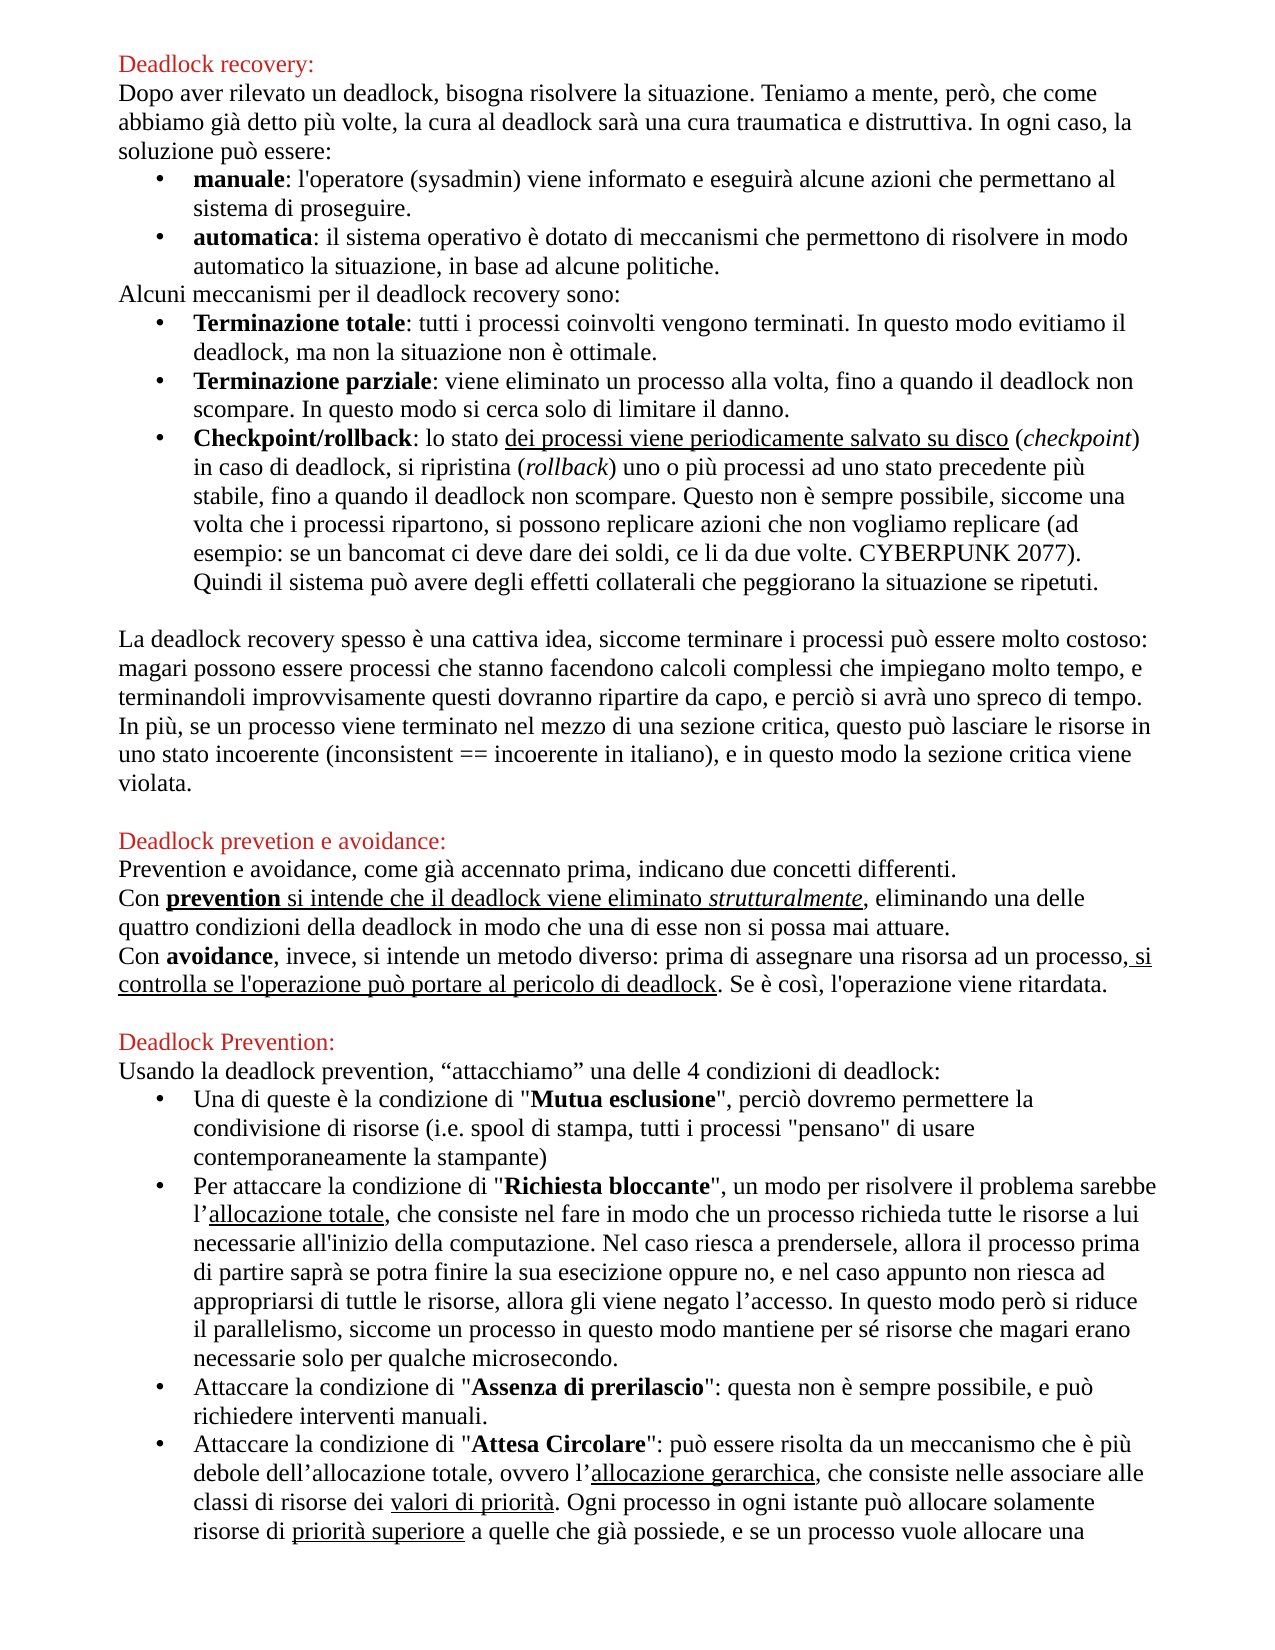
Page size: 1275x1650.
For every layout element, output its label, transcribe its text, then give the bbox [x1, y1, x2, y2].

list Attaccare la condizione di "Assenza di prerilascio": questa non è sempre possibile, e può richiedere interventi manuali. [156, 1372, 1157, 1429]
text Deadlock prevetion e avoidance: [118, 826, 1157, 854]
text In più, se un processo viene terminato nel mezzo di una sezione critica, questo può lasciare le risorse in uno stato incoerente (inconsistent == incoerente in italiano), e in questo modo la sezione critica viene violata. [118, 711, 1157, 797]
text Deadlock recovery: [118, 49, 1157, 78]
text Con avoidance, invece, si intende un metodo diverso: prima di assegnare una risorsa ad un processo, si controlla se l'operazione può portare al pericolo di deadlock. Se è così, l'operazione viene ritardata. [118, 941, 1157, 998]
list Checkpoint/rollback: lo stato dei processi viene periodicamente salvato su disco (checkpoint) in caso di deadlock, si ripristina (rollback) uno o più processi ad uno stato precedente più stabile, fino a quando il deadlock non scompare. Questo non è sempre possibile, siccome una volta che i processi ripartono, si possono replicare azioni che non vogliamo replicare (ad esempio: se un bancomat ci deve dare dei soldi, ce li da due volte. CYBERPUNK 2077). Quindi il sistema può avere degli effetti collaterali che peggiorano la situazione se ripetuti. [156, 423, 1157, 596]
list Per attaccare la condizione di "Richiesta bloccante", un modo per risolvere il problema sarebbe l’allocazione totale, che consiste nel fare in modo che un processo richieda tutte le risorse a lui necessarie all'inizio della computazione. Nel caso riesca a prendersele, allora il processo prima di partire saprà se potra finire la sua esecizione oppure no, e nel caso appunto non riesca ad appropriarsi di tuttle le risorse, allora gli viene negato l’accesso. In questo modo però si riduce il parallelismo, siccome un processo in questo modo mantiene per sé risorse che magari erano necessarie solo per qualche microsecondo. [156, 1171, 1157, 1372]
text Con prevention si intende che il deadlock viene eliminato strutturalmente, eliminando una delle quattro condizioni della deadlock in modo che una di esse non si possa mai attuare. [118, 883, 1157, 941]
list Terminazione totale: tutti i processi coinvolti vengono terminati. In questo modo evitiamo il deadlock, ma non la situazione non è ottimale. [156, 308, 1157, 366]
text Usando la deadlock prevention, “attacchiamo” una delle 4 condizioni di deadlock: [118, 1056, 1157, 1084]
text Prevention e avoidance, come già accennato prima, indicano due concetti differenti. [118, 854, 1157, 883]
text Alcuni meccanismi per il deadlock recovery sono: [118, 279, 1157, 308]
list manuale: l'operatore (sysadmin) viene informato e eseguirà alcune azioni che permettano al sistema di proseguire. [156, 164, 1157, 222]
list Attaccare la condizione di "Attesa Circolare": può essere risolta da un meccanismo che è più debole dell’allocazione totale, ovvero l’allocazione gerarchica, che consiste nelle associare alle classi di risorse dei valori di priorità. Ogni processo in ogni istante può allocare solamente risorse di priorità superiore a quelle che già possiede, e se un processo vuole allocare una [156, 1429, 1157, 1544]
list Terminazione parziale: viene eliminato un processo alla volta, fino a quando il deadlock non scompare. In questo modo si cerca solo di limitare il danno. [156, 366, 1157, 423]
list Una di queste è la condizione di "Mutua esclusione", perciò dovremo permettere la condivisione di risorse (i.e. spool di stampa, tutti i processi "pensano" di usare contemporaneamente la stampante) [156, 1084, 1157, 1171]
text La deadlock recovery spesso è una cattiva idea, siccome terminare i processi può essere molto costoso: magari possono essere processi che stanno facendono calcoli complessi che impiegano molto tempo, e terminandoli improvvisamente questi dovranno ripartire da capo, e perciò si avrà uno spreco di tempo. [118, 624, 1157, 711]
text Deadlock Prevention: [118, 1027, 1157, 1056]
list automatica: il sistema operativo è dotato di meccanismi che permettono di risolvere in modo automatico la situazione, in base ad alcune politiche. [156, 222, 1157, 279]
text Dopo aver rilevato un deadlock, bisogna risolvere la situazione. Teniamo a mente, però, che come abbiamo già detto più volte, la cura al deadlock sarà una cura traumatica e distruttiva. In ogni caso, la soluzione può essere: [118, 78, 1157, 164]
